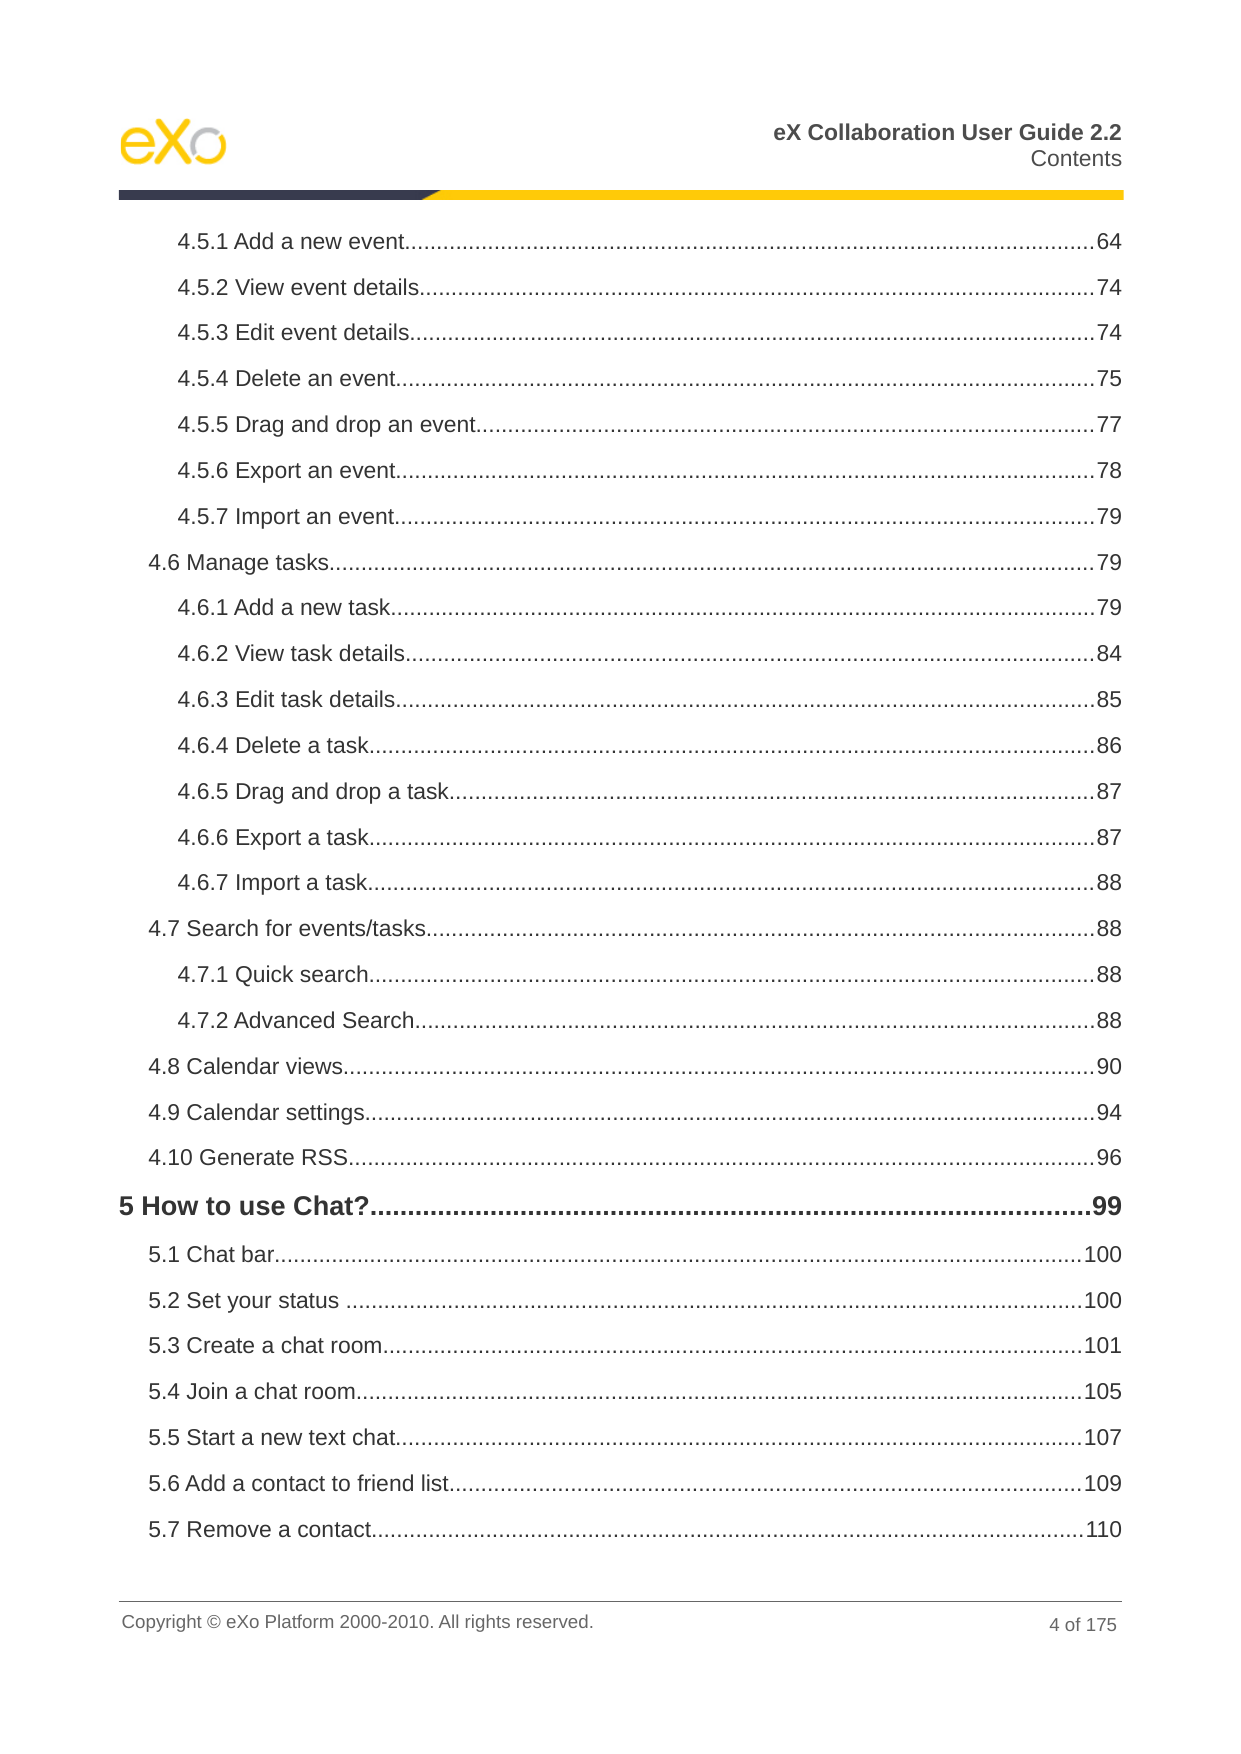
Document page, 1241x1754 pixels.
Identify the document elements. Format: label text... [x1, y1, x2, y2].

text 5.6 Add a contact to friend list 109 [148, 1470, 1122, 1496]
text 5 How to use Chat? 99 [118, 1190, 1122, 1221]
text 4.5.1 Add a new event 64 [177, 228, 1122, 254]
text 5.2 Set your status 100 [148, 1287, 1122, 1313]
text 4.8 Calendar views 90 [148, 1053, 1122, 1079]
text 5.7 Remove a contact 110 [148, 1516, 1122, 1542]
text 4.6.1 Add a new task 79 [177, 594, 1122, 621]
text 5.5 Start a new text chat 107 [148, 1424, 1122, 1451]
text 4.7.2 Advanced Search 88 [177, 1007, 1122, 1033]
text 4.6 Manage tasks 79 [148, 548, 1122, 575]
text 4.6.7 Import a task 88 [177, 869, 1122, 896]
text 4.5.4 Delete an event 75 [177, 365, 1122, 391]
text 4.6.4 Delete a task 86 [177, 732, 1122, 758]
text 4.6.3 Edit task details 85 [177, 686, 1122, 712]
text 4.7.1 Quick search 88 [177, 961, 1122, 987]
text 4.6.5 Drag and drop a task 87 [177, 778, 1122, 804]
text 4.5.2 View event details 74 [177, 273, 1122, 300]
picture [118, 190, 1124, 200]
text 4.5.3 Edit event details 74 [177, 319, 1122, 346]
picture [120, 118, 227, 165]
text 4.6.2 View task details 84 [177, 640, 1122, 666]
text 4.9 Calendar settings 94 [148, 1098, 1122, 1125]
text 4.6.6 Export a task 87 [177, 823, 1122, 850]
text 5.3 Create a chat room 101 [148, 1332, 1122, 1359]
text 4.7 Search for events/tasks 88 [148, 915, 1122, 941]
text 4.5.5 Drag and drop an event 77 [177, 411, 1122, 437]
text 5.4 Join a chat room 105 [148, 1378, 1122, 1405]
text 4.5.7 Import an event 79 [177, 503, 1122, 529]
text 4.10 Generate RSS 96 [148, 1144, 1122, 1171]
text 5.1 Chat bar 100 [148, 1241, 1122, 1267]
text 4.5.6 Export an event 78 [177, 457, 1122, 483]
